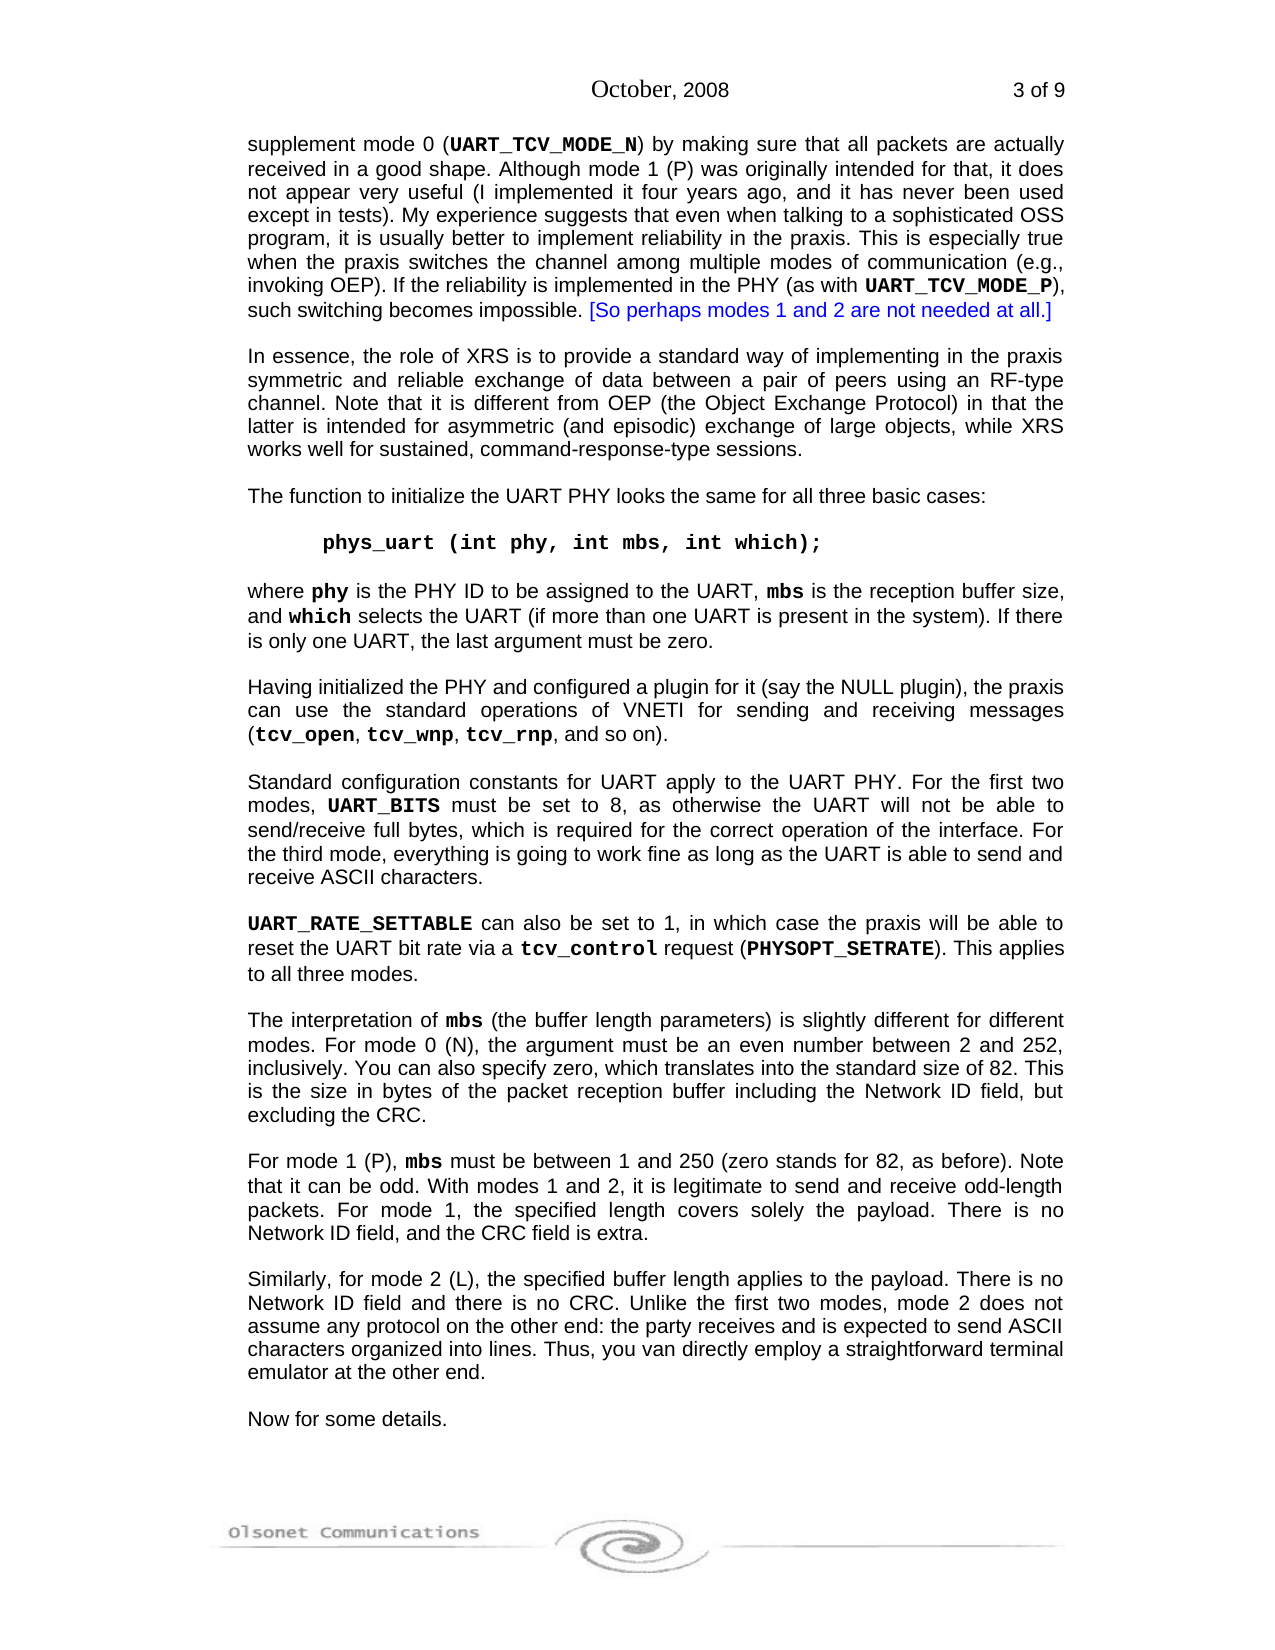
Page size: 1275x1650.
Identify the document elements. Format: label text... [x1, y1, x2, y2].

text UART_RATE_SETTABLE can also be set to 1, in which case the praxis will be able to reset the UART bit rate via a tcv_control request (PHYSOPT_SETRATE). This applies to all three modes. [247, 912, 1065, 985]
text where phy is the PHY ID to be assigned to the UART, mbs is the reception buffer size, and which selects the UART (if more than one UART is present in the system). If there is only one UART, the last argument must be zero. [247, 579, 1065, 653]
text The function to initialize the UART PHY looks the same for all three basic cases: [247, 484, 1065, 508]
text For mode 1 (P), mbs must be between 1 and 250 (zero stands for 82, as before). Note that it can be odd. With modes 1 and 2, it is legitimate to send and receive odd-length packets. For mode 1, the specified length covers solely the payload. There is no Network ID field, and the CRC field is extra. [247, 1150, 1065, 1244]
text The interpretation of mbs (the buffer length parameters) is slightly different for different modes. For mode 0 (N), the argument must be an even number between 2 and 252, inclusively. You can also specify zero, which translates into the standard size of 82. This is the size in bytes of the packet reception buffer including the Network ID field, but excluding the CRC. [247, 1008, 1065, 1127]
text supplement mode 0 (UART_TCV_MODE_N) by making sure that all packets are actually received in a good shape. Although mode 1 (P) was originally intended for that, it does not appear very useful (I implemented it four years ago, and it has never been used except in tests). My experience suggests that even when talking to a sophisticated OSS program, it is usually better to implement reliability in the praxis. This is especially true when the praxis switches the channel among multiple modes of communication (e.g., invoking OEP). If the reliability is implemented in the PHY (as with UART_TCV_MODE_P), such switching becomes impossible. [So perhaps modes 1 and 2 are not needed at all.] [247, 132, 1065, 322]
text Similarly, for mode 2 (L), the specified buffer length applies to the payload. There is no Network ID field and there is no CRC. Unlike the first two modes, mode 2 does not assume any protocol on the other end: the party receives and is expected to send ASCII characters organized into lines. Thus, you van directly employ a straightforward terminal emulator at the other end. [247, 1268, 1065, 1384]
text Now for some details. [247, 1407, 1065, 1430]
text Having initialized the PHY and configured a plugin for it (say the NULL plugin), the praxis can use the standard operations of VNETI for sending and receiving messages (tcv_open, tcv_wnp, tcv_rnp, and so on). [247, 676, 1065, 747]
text Standard configuration constants for UART apply to the UART PHY. For the first two modes, UART_BITS must be set to 8, as otherwise the UART will not be able to send/receive full bytes, which is required for the correct operation of the interface. For the third mode, everything is going to work fine as long as the UART is able to send and receive ASCII characters. [247, 771, 1065, 889]
text phys_uart (int phy, int mbs, int which); [247, 531, 1065, 556]
text In essence, the role of XRS is to provide a standard way of implementing in the praxis symmetric and reliable exchange of data between a pair of peers using an RF-type channel. Note that it is different from OEP (the Object Exchange Protocol) in that the latter is intended for asymmetric (and episodic) exchange of large objects, while XRS works well for sustained, command-response-type sessions. [247, 345, 1065, 461]
picture [210, 1504, 1065, 1596]
